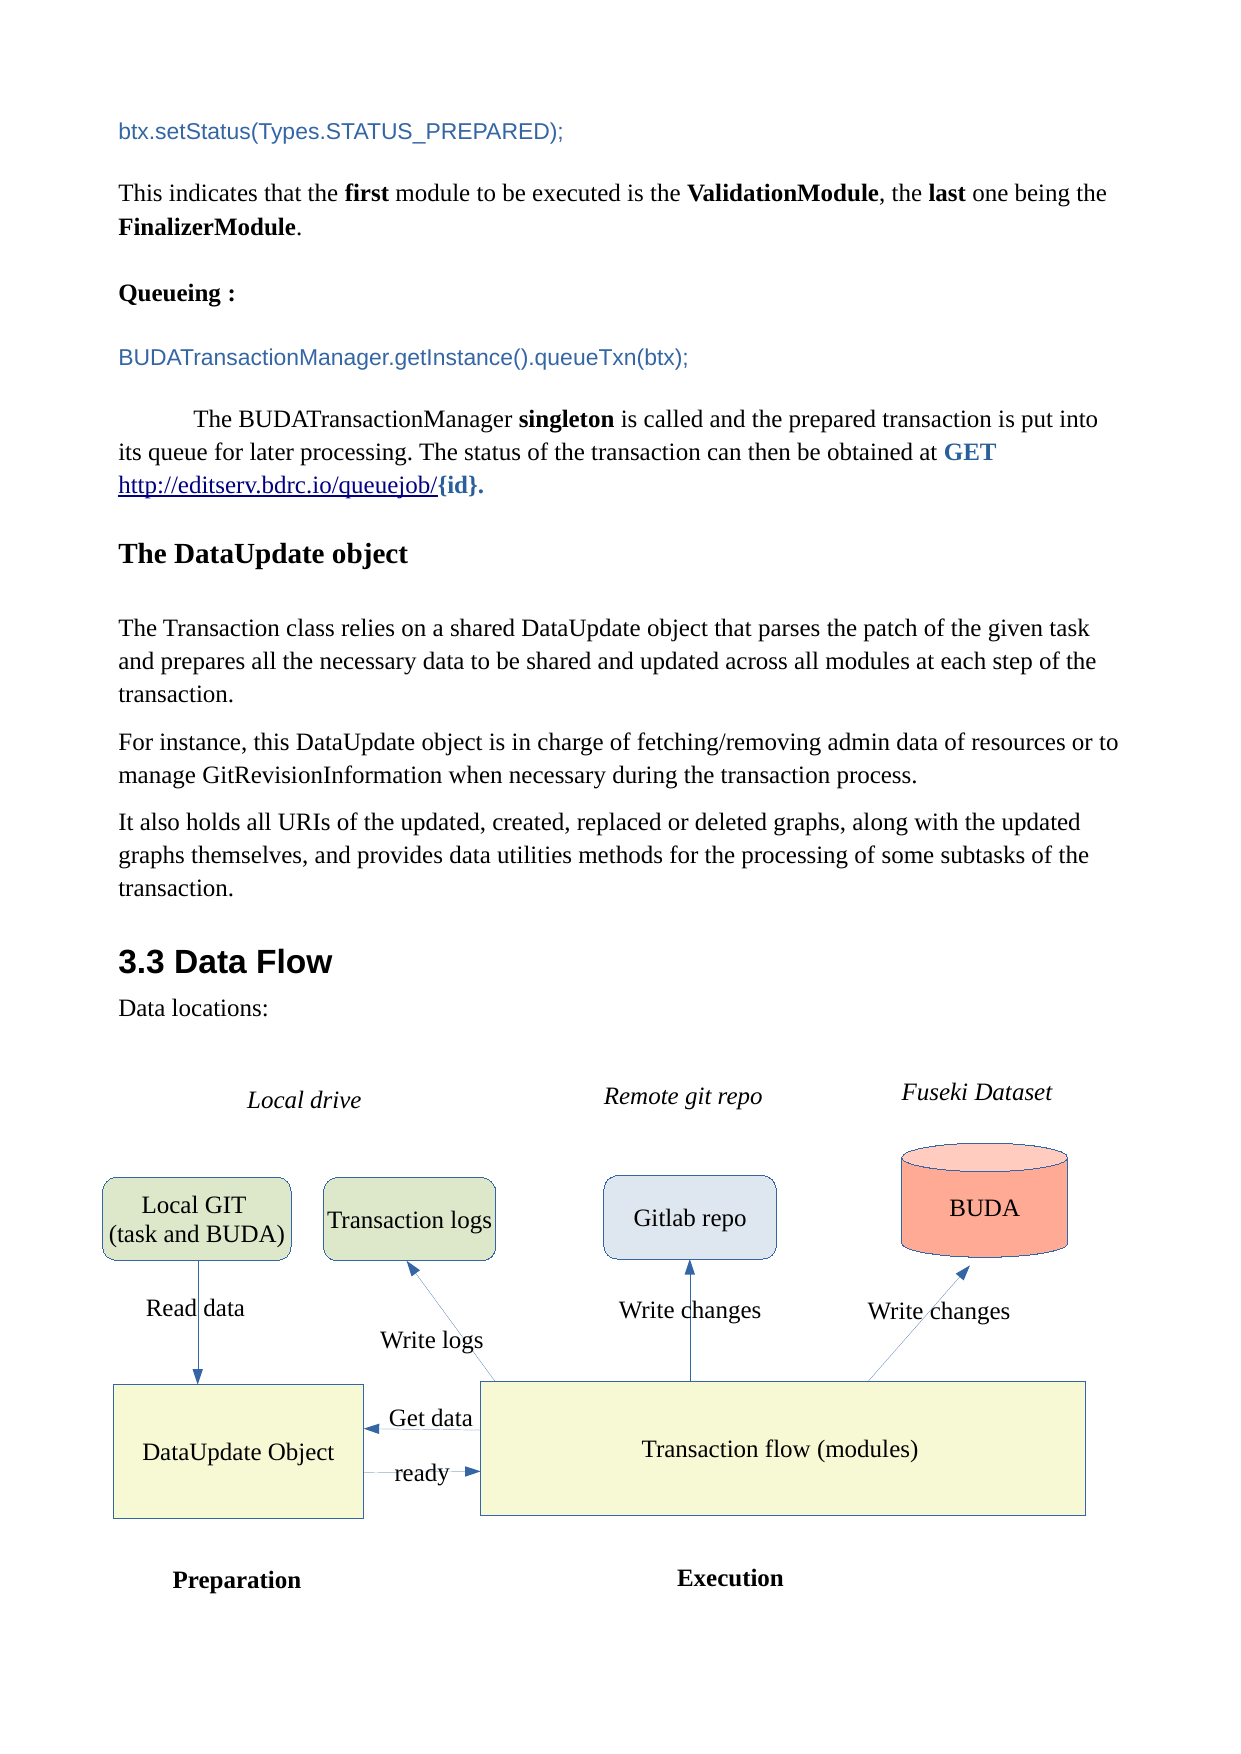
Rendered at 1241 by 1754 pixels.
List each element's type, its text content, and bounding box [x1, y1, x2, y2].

text Data locations: [118, 993, 1122, 1022]
text The DataUpdate object [118, 536, 1122, 570]
text Queueing : [118, 278, 1122, 306]
text It also holds all URIs of the updated, created, replaced or deleted graphs, along with the updated graphs themselves, and provides data utilities methods for the processing of some subtasks of the transaction. [118, 807, 1122, 902]
text The Transaction class relies on a shared DataUpdate object that parses the patch of the given task and prepares all the necessary data to be shared and updated across all modules at each step of the transaction. [118, 613, 1122, 708]
text This indicates that the first module to be executed is the ValidationModule, the last one being the FinalizerModule. [118, 178, 1122, 240]
text The BUDATransactionManager singleton is called and the prepared transaction is put into its queue for later processing. The status of the transaction can then be obtained at GET http://editserv.bdrc.io/queuejob/{id}. [118, 404, 1122, 499]
text BUDATransactionManager.getInstance().queueTxn(btx); [118, 344, 1122, 370]
text For instance, this DataUpdate object is in charge of fetching/removing admin data of resources or to manage GitRevisionInformation when necessary during the transaction process. [118, 727, 1122, 789]
subtitle 3.3 Data Flow [118, 942, 1122, 981]
text btx.setStatus(Types.STATUS_PREPARED); [118, 118, 1122, 144]
